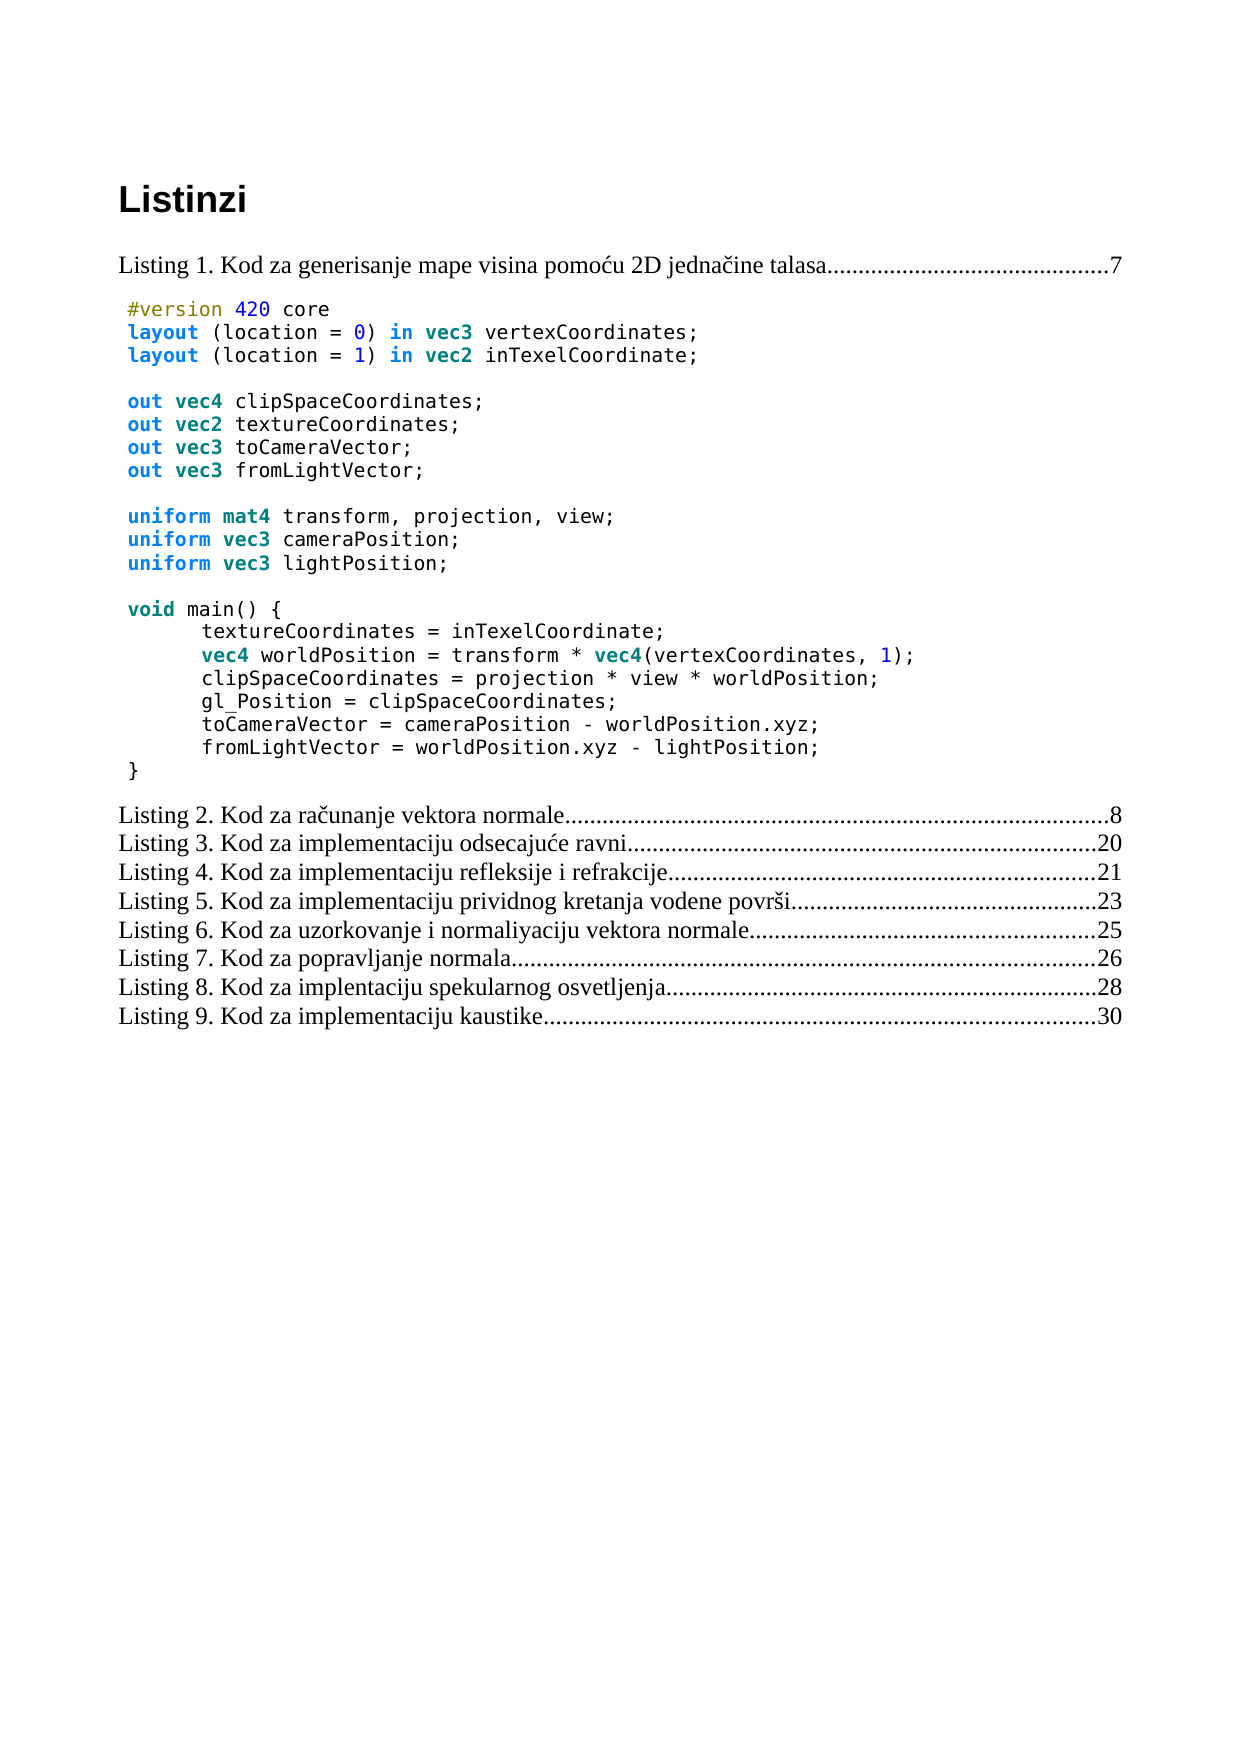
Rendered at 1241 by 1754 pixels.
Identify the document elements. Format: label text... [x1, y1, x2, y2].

text Listing 4. Kod za implementaciju refleksije i refrakcije 21 [118, 857, 1122, 886]
text Listing 9. Kod za implementaciju kaustike 30 [118, 1001, 1122, 1030]
text Listing 2. Kod za računanje vektora normale 8 [118, 278, 1122, 828]
text Listing 3. Kod za implementaciju odsecajuće ravni 20 [118, 828, 1122, 857]
subtitle Listinzi [118, 177, 1122, 220]
text Listing 6. Kod za uzorkovanje i normaliyaciju vektora normale 25 [118, 915, 1122, 943]
text Listing 5. Kod za implementaciju prividnog kretanja vodene površi 23 [118, 886, 1122, 915]
text Listing 8. Kod za implentaciju spekularnog osvetljenja 28 [118, 972, 1122, 1001]
text Listing 7. Kod za popravljanje normala 26 [118, 943, 1122, 972]
text Listing 1. Kod za generisanje mape visina pomoću 2D jednačine talasa 7 [118, 250, 1122, 278]
